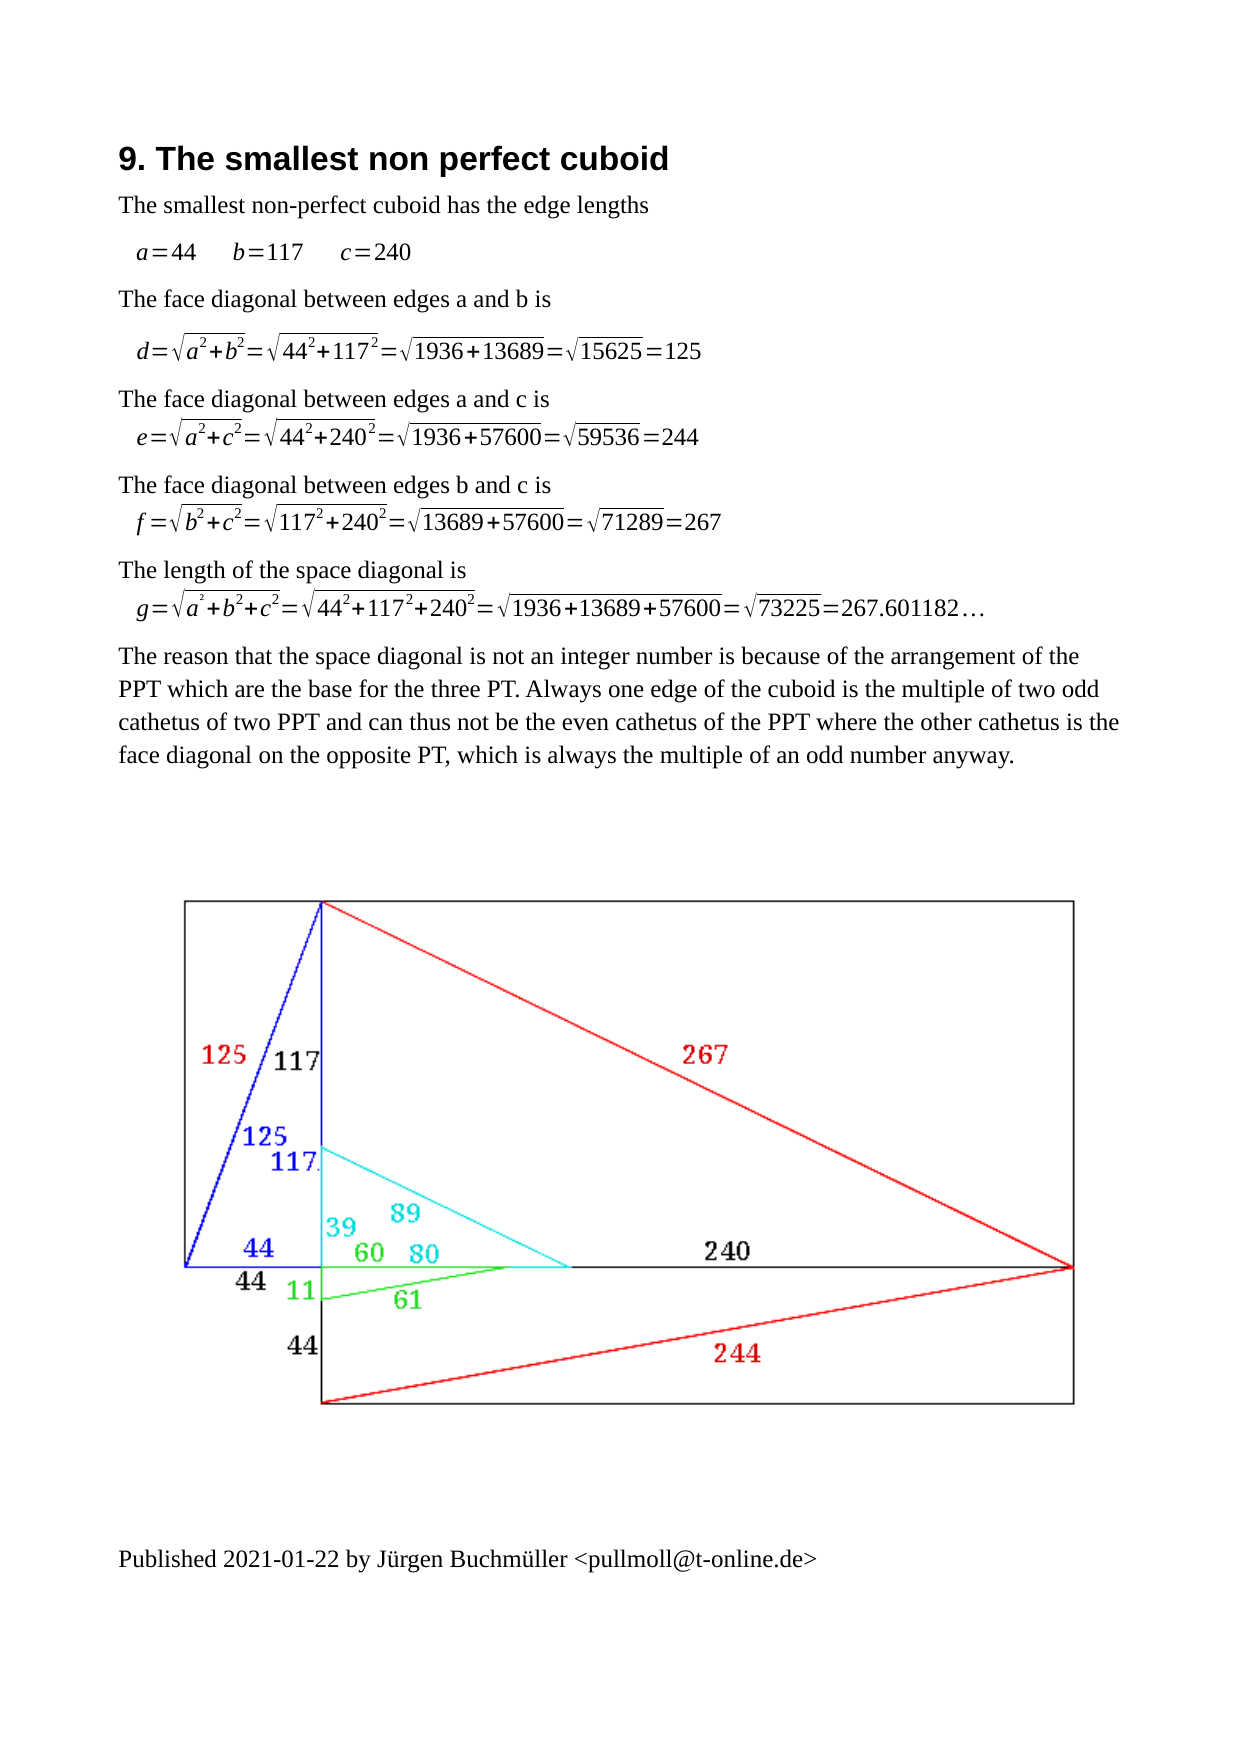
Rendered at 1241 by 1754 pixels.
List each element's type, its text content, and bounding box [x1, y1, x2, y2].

text The length of the space diagonal is [118, 555, 1122, 622]
text The smallest non-perfect cuboid has the edge lengths [118, 190, 1122, 219]
text The face diagonal between edges a and b is [118, 284, 1122, 313]
text The face diagonal between edges b and c is [118, 470, 1122, 536]
text The reason that the space diagonal is not an integer number is because of the arrangement of the PPT which are the base for the three PT. Always one edge of the cuboid is the multiple of two odd cathetus of two PPT and can thus not be the even cathetus of the PPT where the other cathetus is the face diagonal on the opposite PT, which is always the multiple of an odd number anyway. [118, 641, 1122, 769]
picture [120, 787, 1125, 1540]
text The face diagonal between edges a and c is [118, 384, 1122, 451]
subtitle 9. The smallest non perfect cuboid [118, 139, 1122, 178]
text Published 2021-01-22 by Jürgen Buchmüller <pullmoll@t-online.de> [118, 1540, 1122, 1573]
